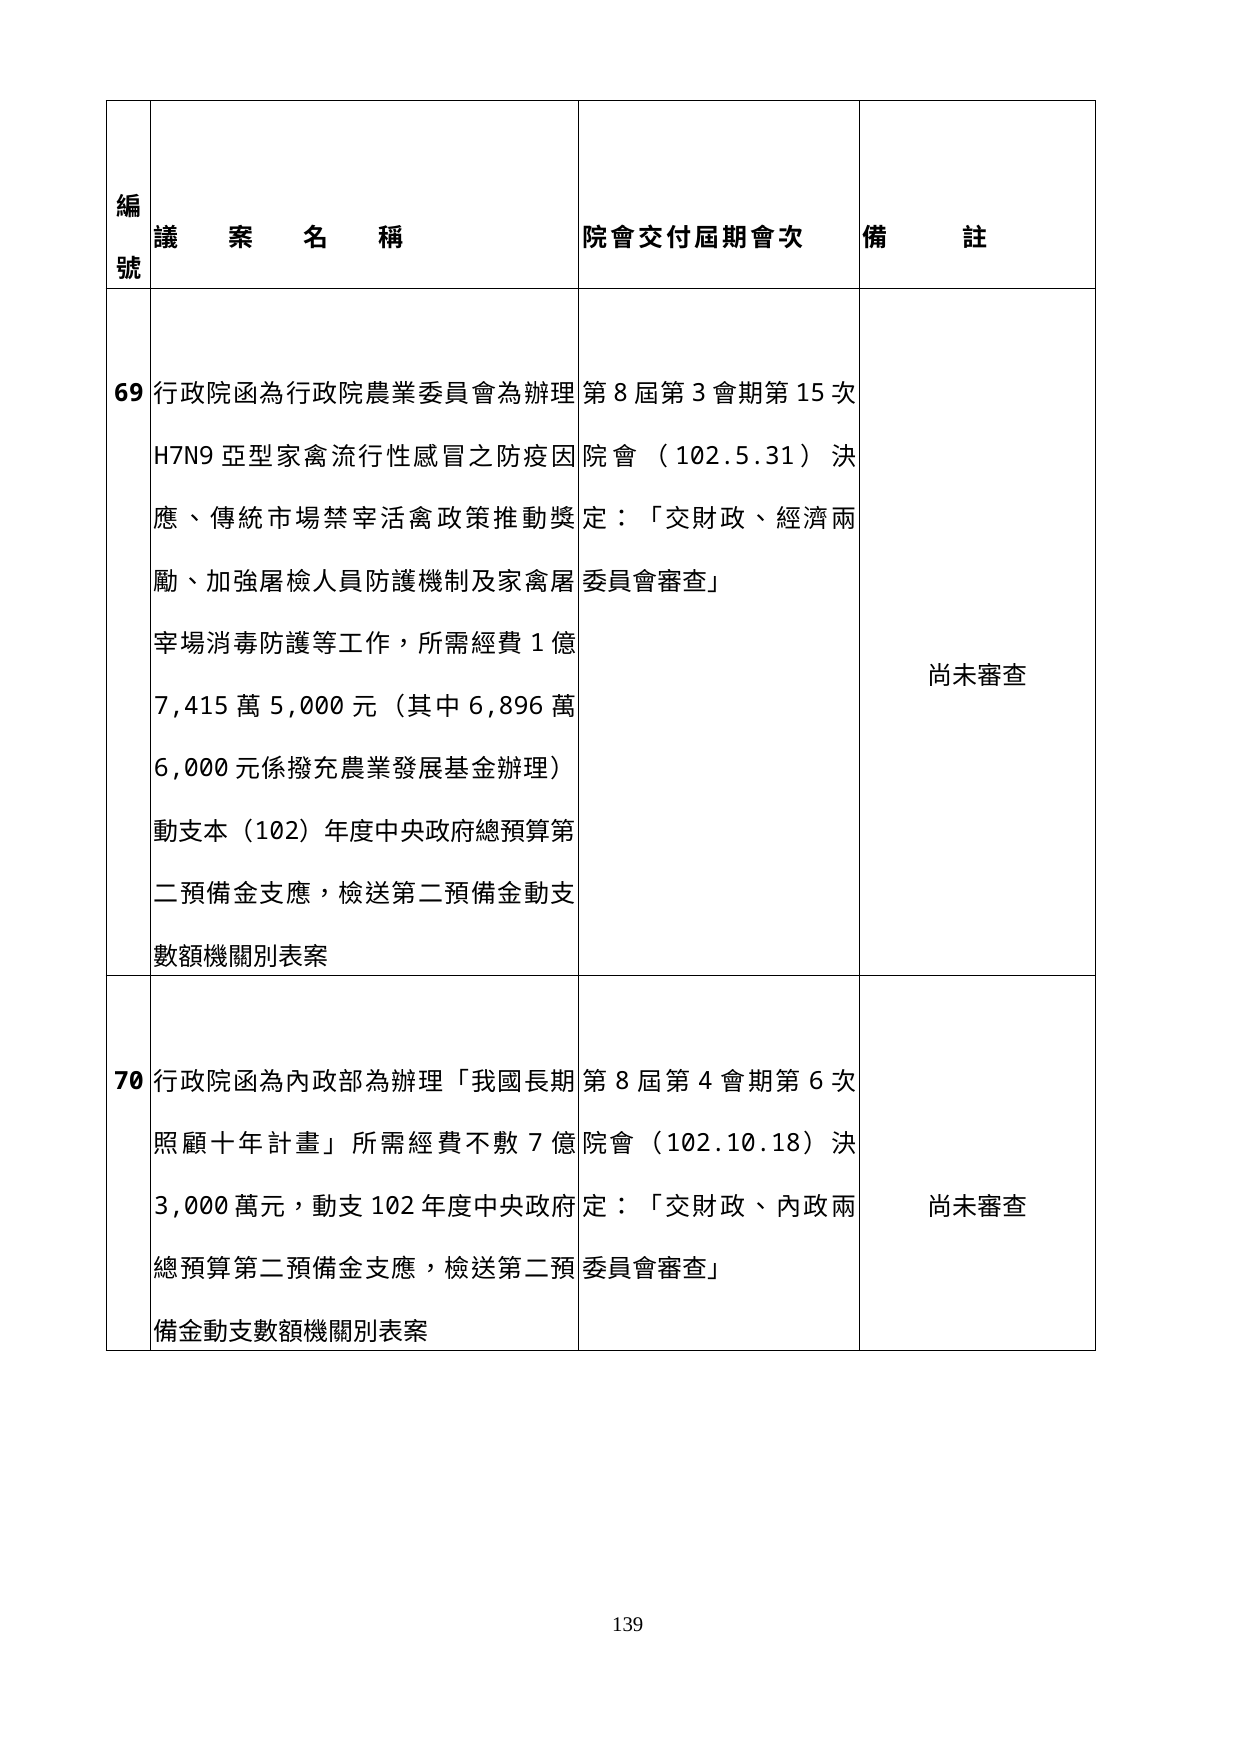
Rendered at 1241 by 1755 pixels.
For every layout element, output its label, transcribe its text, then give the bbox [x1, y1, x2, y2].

table_cell 行政院函為內政部為辦理「我國長期照顧十年計畫」所需經費不敷7億3,000萬元，動支102年度中央政府總預算第二預備金支應，檢送第二預備金動支數額機關別表案 [151, 976, 578, 1350]
table_cell 尚未審查 [860, 289, 1095, 975]
table_header 議 案 名 稱 [151, 101, 578, 288]
table_cell 尚未審查 [860, 976, 1095, 1350]
table_header 備 註 [860, 101, 1095, 288]
table_cell [107, 976, 150, 1350]
table_cell [107, 289, 150, 975]
table_cell 第8屆第4會期第6次院會（102.10.18）決定：「交財政、內政兩委員會審查」 [579, 976, 859, 1350]
table_header 院會交付屆期會次 [579, 101, 859, 288]
table_cell 第8屆第3會期第15次院會（102.5.31）決定：「交財政、經濟兩委員會審查」 [579, 289, 859, 975]
table_header 編號 [107, 101, 150, 288]
table_cell 行政院函為行政院農業委員會為辦理H7N9亞型家禽流行性感冒之防疫因應、傳統市場禁宰活禽政策推動獎勵、加強屠檢人員防護機制及家禽屠宰場消毒防護等工作，所需經費1億7,415萬5,000元（其中6,896萬6,000元係撥充農業發展基金辦理）動支本（102）年度中央政府總預算第二預備金支應，檢送第二預備金動支數額機關別表案 [151, 289, 578, 975]
